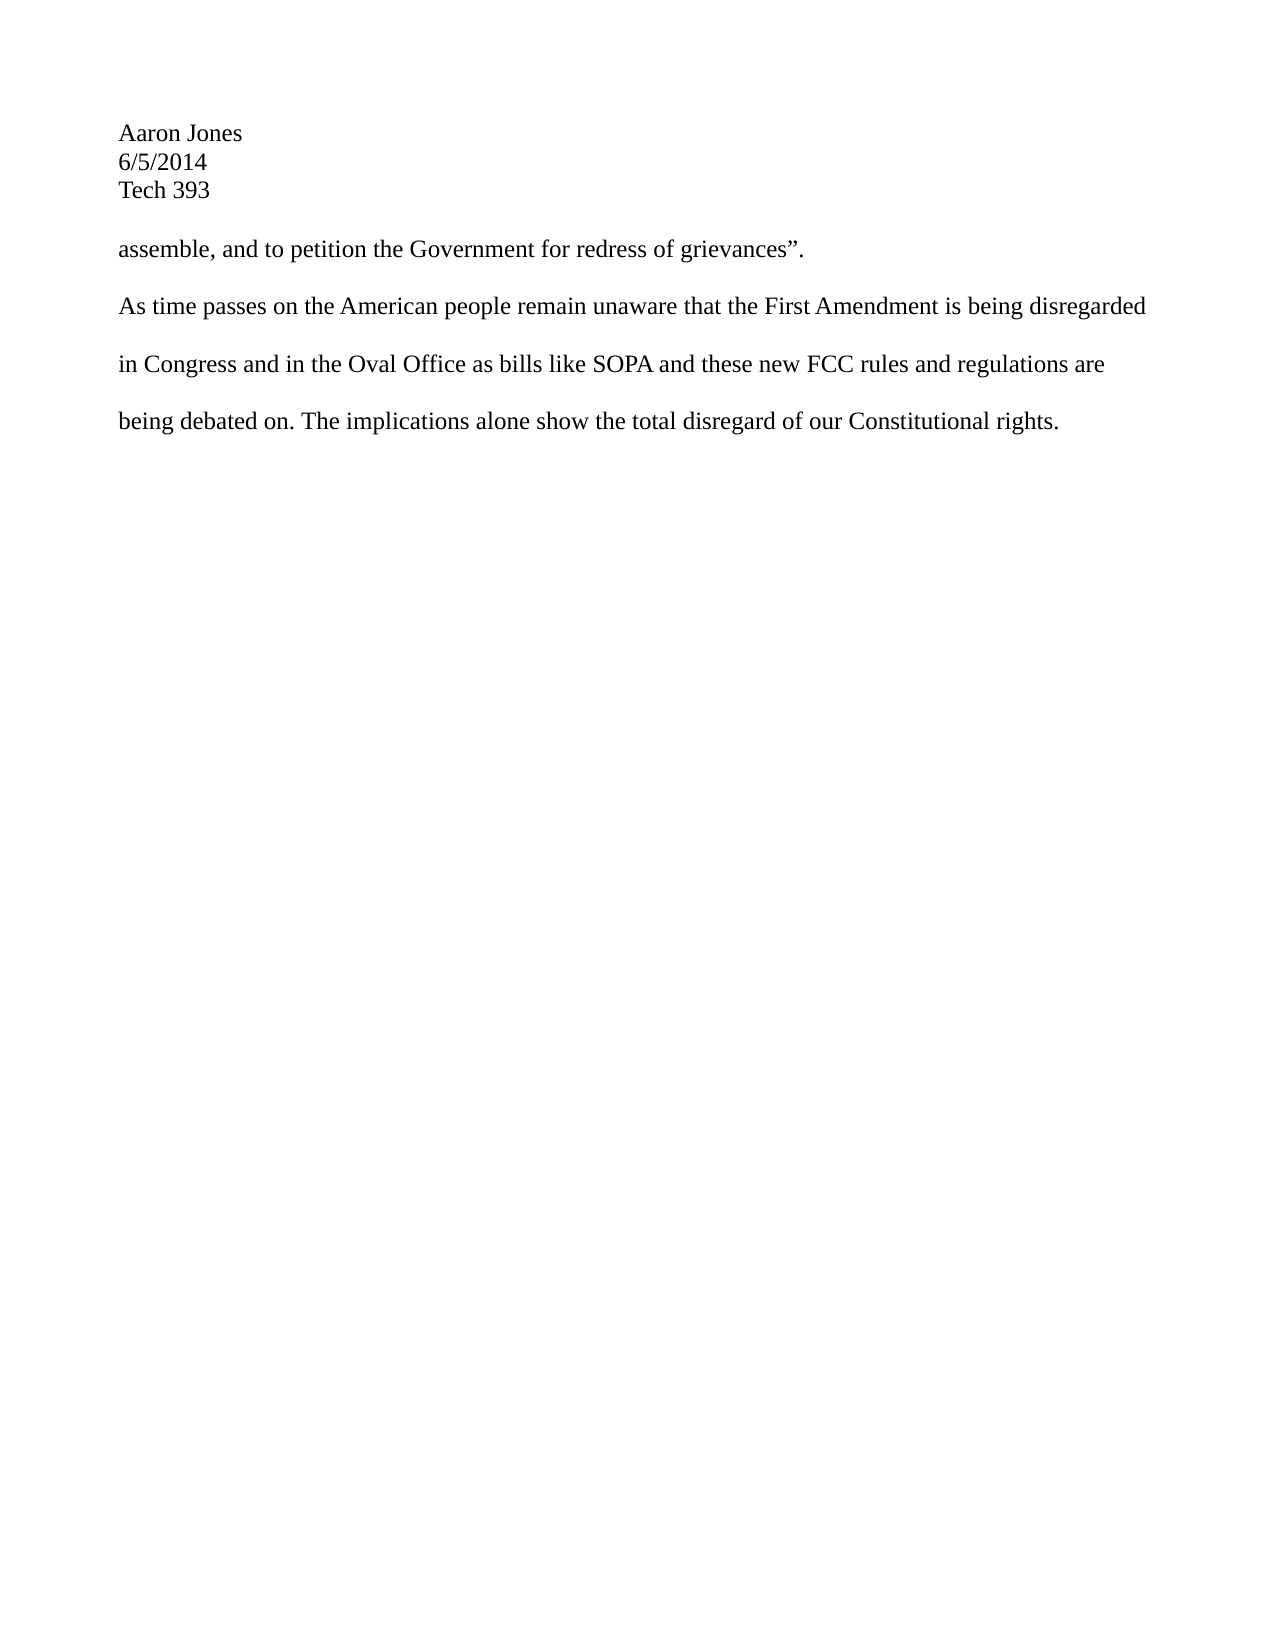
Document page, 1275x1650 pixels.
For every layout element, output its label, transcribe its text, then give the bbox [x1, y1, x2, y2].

text assemble, and to petition the Government for redress of grievances”. [118, 234, 1157, 263]
text As time passes on the American people remain unaware that the First Amendment is being disregarded in Congress and in the Oval Office as bills like SOPA and these new FCC rules and regulations are being debated on. The implications alone show the total disregard of our Constitutional rights. [118, 291, 1157, 435]
